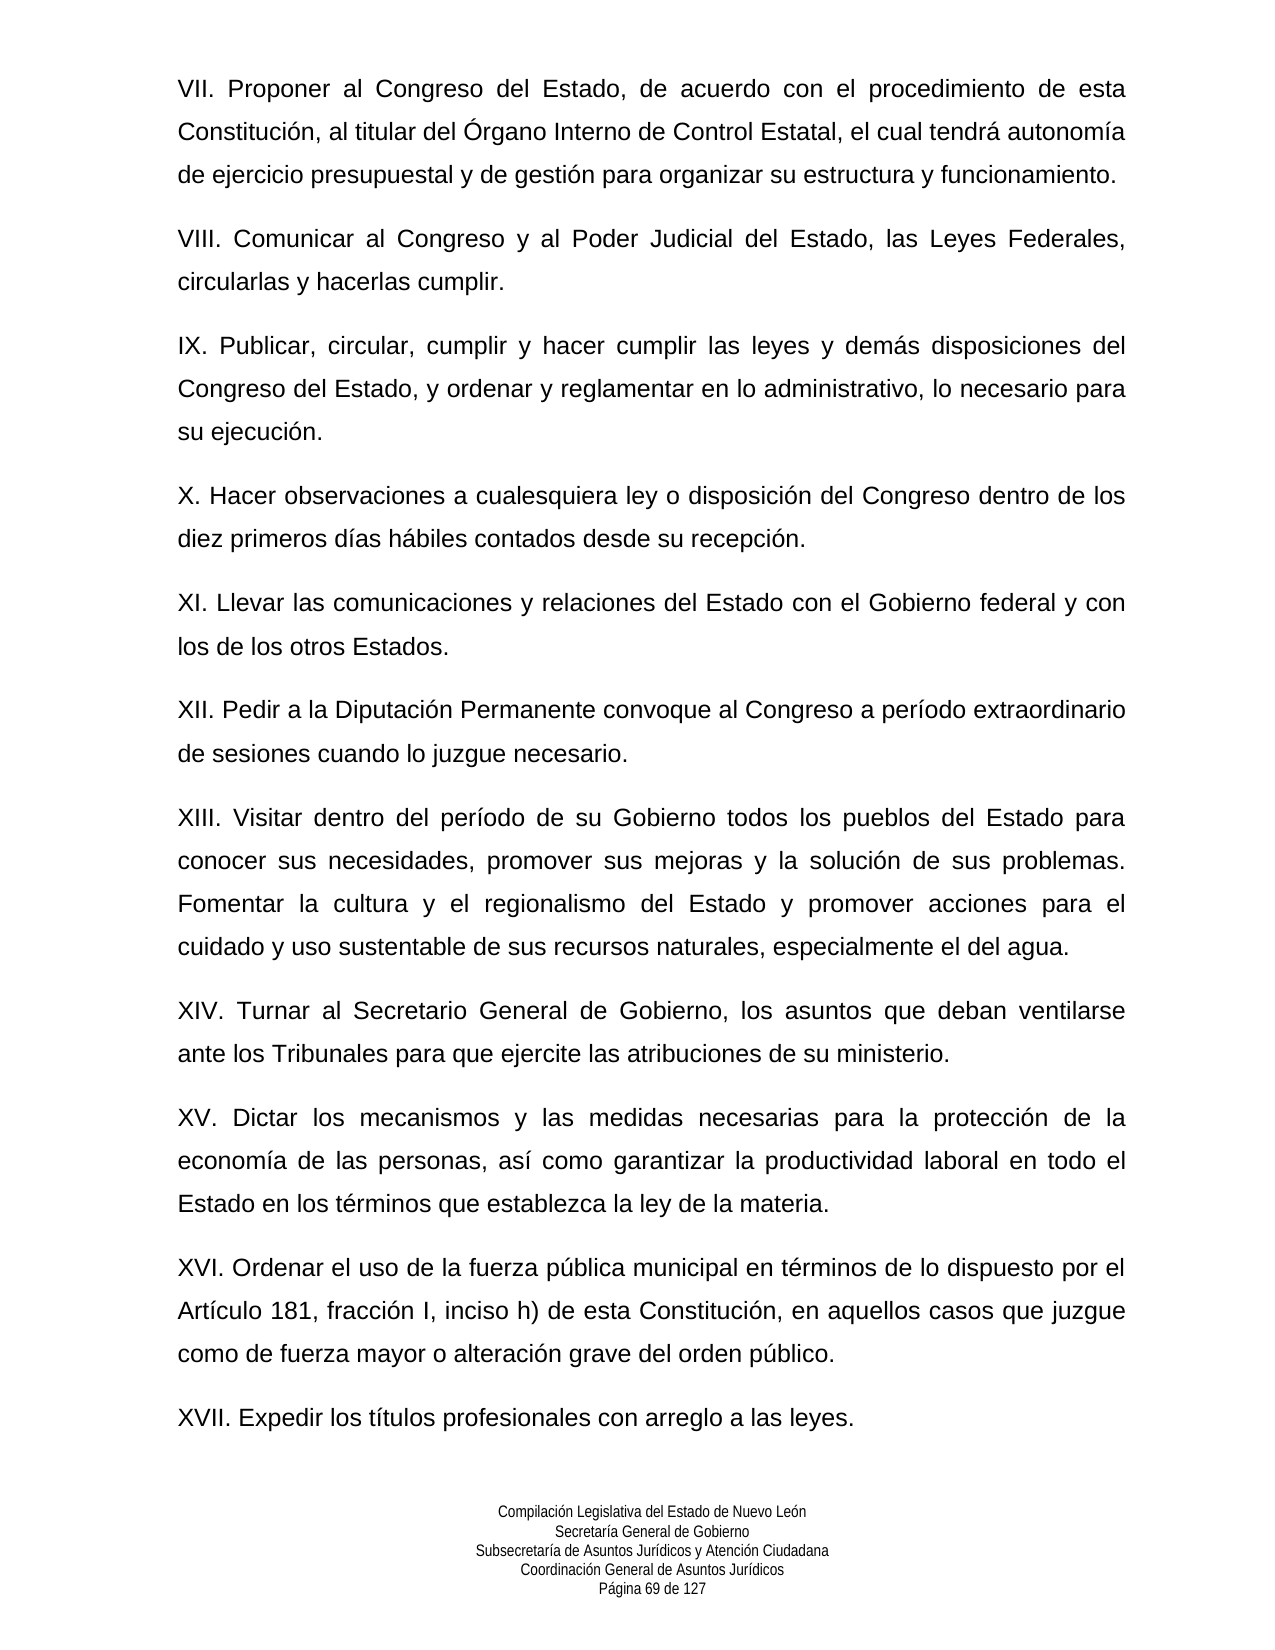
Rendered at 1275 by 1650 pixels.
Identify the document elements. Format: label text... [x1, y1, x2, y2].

text XVI. Ordenar el uso de la fuerza pública municipal en términos de lo dispuesto por el Artículo 181, fracción I, inciso h) de esta Constitución, en aquellos casos que juzgue como de fuerza mayor o alteración grave del orden público. [177, 1253, 1127, 1368]
text XII. Pedir a la Diputación Permanente convoque al Congreso a período extraordinario de sesiones cuando lo juzgue necesario. [177, 696, 1127, 767]
text VIII. Comunicar al Congreso y al Poder Judicial del Estado, las Leyes Federales, circularlas y hacerlas cumplir. [177, 224, 1127, 296]
text XIV. Turnar al Secretario General de Gobierno, los asuntos que deban ventilarse ante los Tribunales para que ejercite las atribuciones de su ministerio. [177, 996, 1127, 1068]
text XI. Llevar las comunicaciones y relaciones del Estado con el Gobierno federal y con los de los otros Estados. [177, 588, 1127, 660]
text X. Hacer observaciones a cualesquiera ley o disposición del Congreso dentro de los diez primeros días hábiles contados desde su recepción. [177, 481, 1127, 553]
text XVII. Expedir los títulos profesionales con arreglo a las leyes. [177, 1403, 1127, 1432]
text XIII. Visitar dentro del período de su Gobierno todos los pueblos del Estado para conocer sus necesidades, promover sus mejoras y la solución de sus problemas. Fomentar la cultura y el regionalismo del Estado y promover acciones para el cuidado y uso sustentable de sus recursos naturales, especialmente el del agua. [177, 803, 1127, 961]
text VII. Proponer al Congreso del Estado, de acuerdo con el procedimiento de esta Constitución, al titular del Órgano Interno de Control Estatal, el cual tendrá autonomía de ejercicio presupuestal y de gestión para organizar su estructura y funcionamiento. [177, 74, 1127, 189]
text IX. Publicar, circular, cumplir y hacer cumplir las leyes y demás disposiciones del Congreso del Estado, y ordenar y reglamentar en lo administrativo, lo necesario para su ejecución. [177, 331, 1127, 446]
text XV. Dictar los mecanismos y las medidas necesarias para la protección de la economía de las personas, así como garantizar la productividad laboral en todo el Estado en los términos que establezca la ley de la materia. [177, 1103, 1127, 1218]
